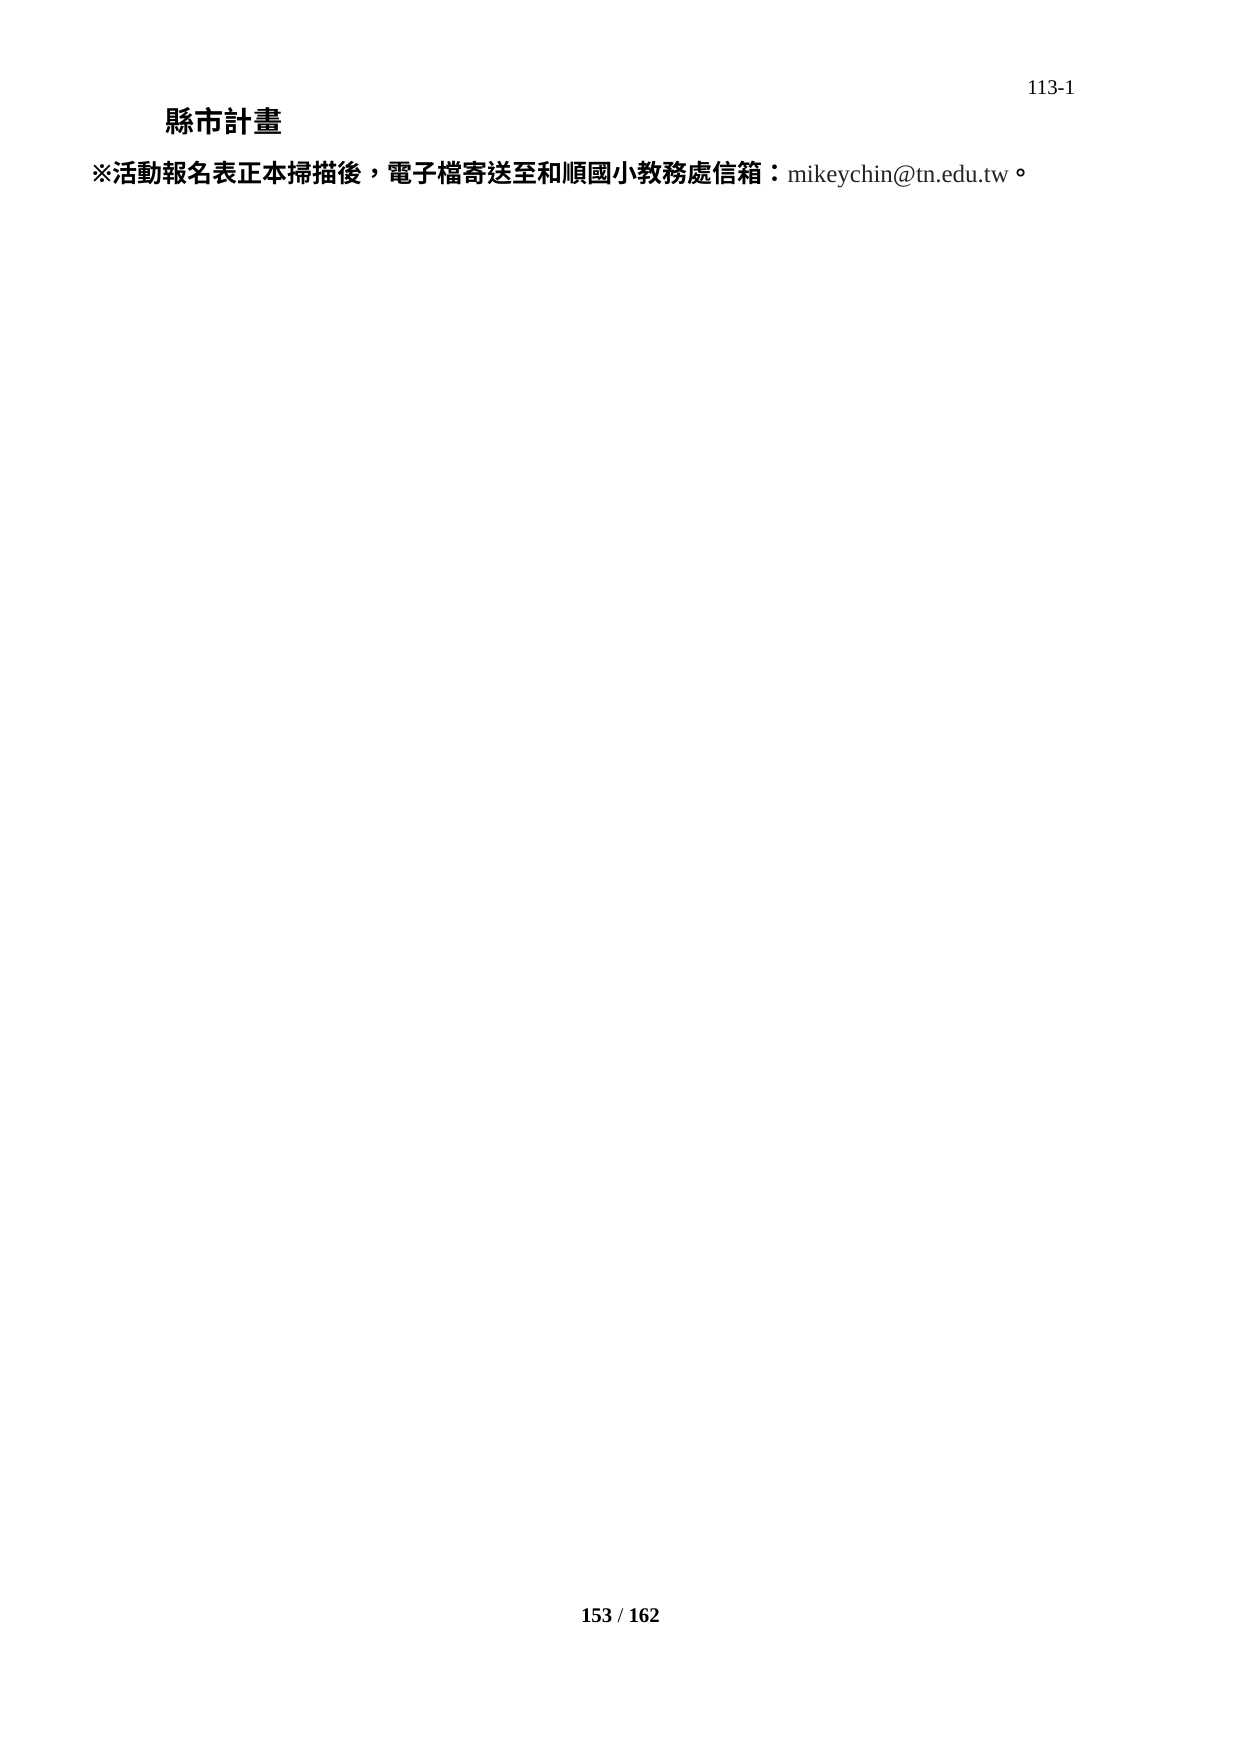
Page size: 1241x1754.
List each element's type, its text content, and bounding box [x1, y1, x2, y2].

text ※活動報名表正本掃描後，電子檔寄送至和順國小教務處信箱：mikeychin@tn.edu.tw。 [92, 153, 1075, 189]
